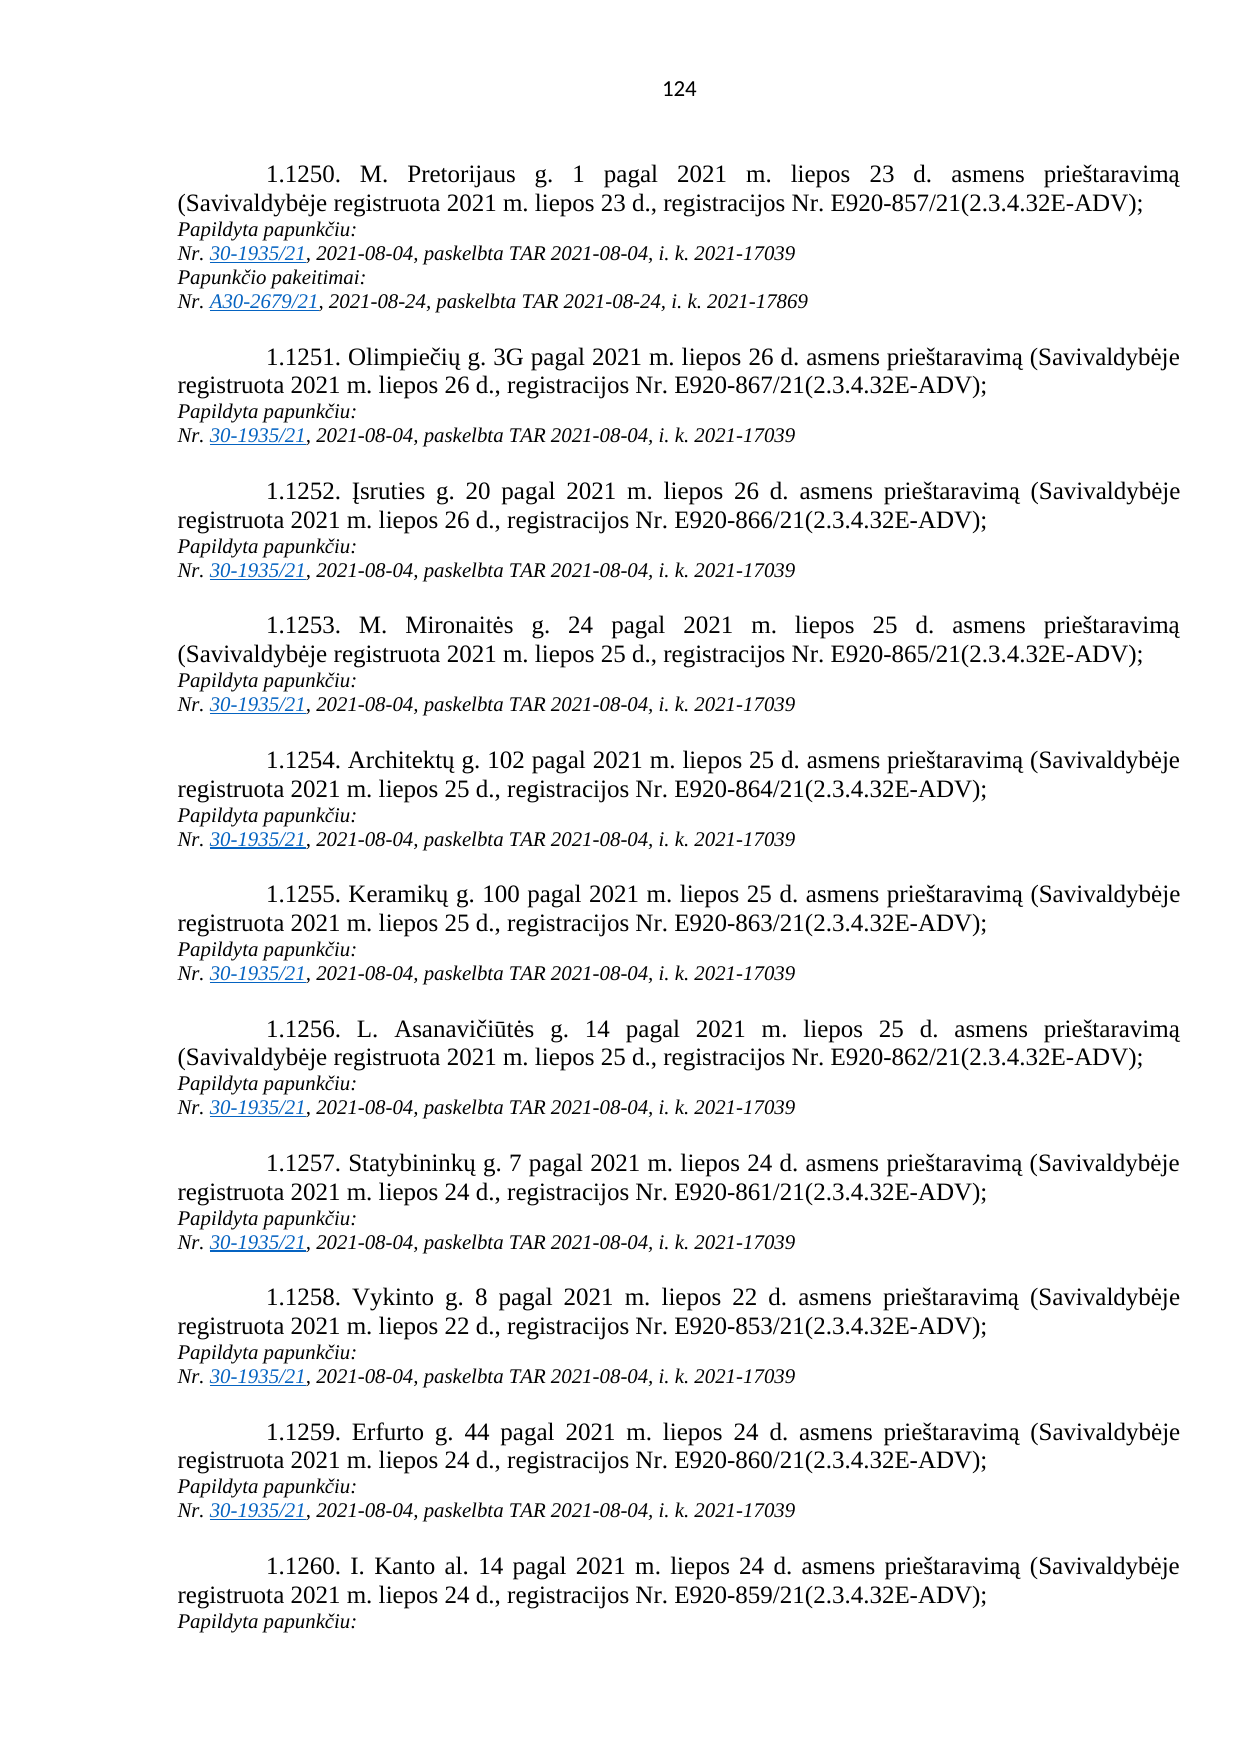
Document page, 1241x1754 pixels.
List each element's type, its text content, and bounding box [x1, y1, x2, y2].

text Nr. 30-1935/21, 2021-08-04, paskelbta TAR 2021-08-04, i. k. 2021-17039 [177, 827, 1181, 851]
text Papildyta papunkčiu: [177, 802, 1181, 827]
text Papildyta papunkčiu: [177, 1206, 1181, 1230]
text Nr. 30-1935/21, 2021-08-04, paskelbta TAR 2021-08-04, i. k. 2021-17039 [177, 423, 1181, 447]
text Nr. 30-1935/21, 2021-08-04, paskelbta TAR 2021-08-04, i. k. 2021-17039 [177, 961, 1181, 985]
text 1.1251. Olimpiečių g. 3G pagal 2021 m. liepos 26 d. asmens prieštaravimą (Savivaldybėje registruota 2021 m. liepos 26 d., registracijos Nr. E920-867/21(2.3.4.32E-ADV); [177, 342, 1181, 399]
text 1.1250. M. Pretorijaus g. 1 pagal 2021 m. liepos 23 d. asmens prieštaravimą (Savivaldybėje registruota 2021 m. liepos 23 d., registracijos Nr. E920-857/21(2.3.4.32E-ADV); [177, 159, 1181, 217]
text 1.1258. Vykinto g. 8 pagal 2021 m. liepos 22 d. asmens prieštaravimą (Savivaldybėje registruota 2021 m. liepos 22 d., registracijos Nr. E920-853/21(2.3.4.32E-ADV); [177, 1282, 1181, 1340]
text Papildyta papunkčiu: [177, 937, 1181, 961]
text 1.1257. Statybininkų g. 7 pagal 2021 m. liepos 24 d. asmens prieštaravimą (Savivaldybėje registruota 2021 m. liepos 24 d., registracijos Nr. E920-861/21(2.3.4.32E-ADV); [177, 1148, 1181, 1206]
text 1.1252. Įsruties g. 20 pagal 2021 m. liepos 26 d. asmens prieštaravimą (Savivaldybėje registruota 2021 m. liepos 26 d., registracijos Nr. E920-866/21(2.3.4.32E-ADV); [177, 476, 1181, 534]
text 1.1259. Erfurto g. 44 pagal 2021 m. liepos 24 d. asmens prieštaravimą (Savivaldybėje registruota 2021 m. liepos 24 d., registracijos Nr. E920-860/21(2.3.4.32E-ADV); [177, 1417, 1181, 1474]
text Nr. 30-1935/21, 2021-08-04, paskelbta TAR 2021-08-04, i. k. 2021-17039 [177, 692, 1181, 716]
text 1.1255. Keramikų g. 100 pagal 2021 m. liepos 25 d. asmens prieštaravimą (Savivaldybėje registruota 2021 m. liepos 25 d., registracijos Nr. E920-863/21(2.3.4.32E-ADV); [177, 879, 1181, 937]
text Nr. 30-1935/21, 2021-08-04, paskelbta TAR 2021-08-04, i. k. 2021-17039 [177, 1095, 1181, 1119]
text Papildyta papunkčiu: [177, 1609, 1181, 1633]
text 1.1260. I. Kanto al. 14 pagal 2021 m. liepos 24 d. asmens prieštaravimą (Savivaldybėje registruota 2021 m. liepos 24 d., registracijos Nr. E920-859/21(2.3.4.32E-ADV); [177, 1551, 1181, 1609]
text Nr. 30-1935/21, 2021-08-04, paskelbta TAR 2021-08-04, i. k. 2021-17039 [177, 558, 1181, 582]
text Papunkčio pakeitimai: [177, 265, 1181, 289]
text Nr. 30-1935/21, 2021-08-04, paskelbta TAR 2021-08-04, i. k. 2021-17039 [177, 1498, 1181, 1522]
text Papildyta papunkčiu: [177, 1340, 1181, 1364]
text Nr. A30-2679/21, 2021-08-24, paskelbta TAR 2021-08-24, i. k. 2021-17869 [177, 289, 1181, 313]
text Papildyta papunkčiu: [177, 217, 1181, 241]
text Nr. 30-1935/21, 2021-08-04, paskelbta TAR 2021-08-04, i. k. 2021-17039 [177, 1230, 1181, 1254]
text 1.1254. Architektų g. 102 pagal 2021 m. liepos 25 d. asmens prieštaravimą (Savivaldybėje registruota 2021 m. liepos 25 d., registracijos Nr. E920-864/21(2.3.4.32E-ADV); [177, 745, 1181, 802]
text Papildyta papunkčiu: [177, 399, 1181, 423]
text Nr. 30-1935/21, 2021-08-04, paskelbta TAR 2021-08-04, i. k. 2021-17039 [177, 1364, 1181, 1388]
text Papildyta papunkčiu: [177, 1474, 1181, 1498]
text Papildyta papunkčiu: [177, 534, 1181, 558]
text Nr. 30-1935/21, 2021-08-04, paskelbta TAR 2021-08-04, i. k. 2021-17039 [177, 241, 1181, 265]
text Papildyta papunkčiu: [177, 668, 1181, 692]
text 1.1256. L. Asanavičiūtės g. 14 pagal 2021 m. liepos 25 d. asmens prieštaravimą (Savivaldybėje registruota 2021 m. liepos 25 d., registracijos Nr. E920-862/21(2.3.4.32E-ADV); [177, 1014, 1181, 1071]
text 1.1253. M. Mironaitės g. 24 pagal 2021 m. liepos 25 d. asmens prieštaravimą (Savivaldybėje registruota 2021 m. liepos 25 d., registracijos Nr. E920-865/21(2.3.4.32E-ADV); [177, 611, 1181, 668]
text Papildyta papunkčiu: [177, 1071, 1181, 1095]
